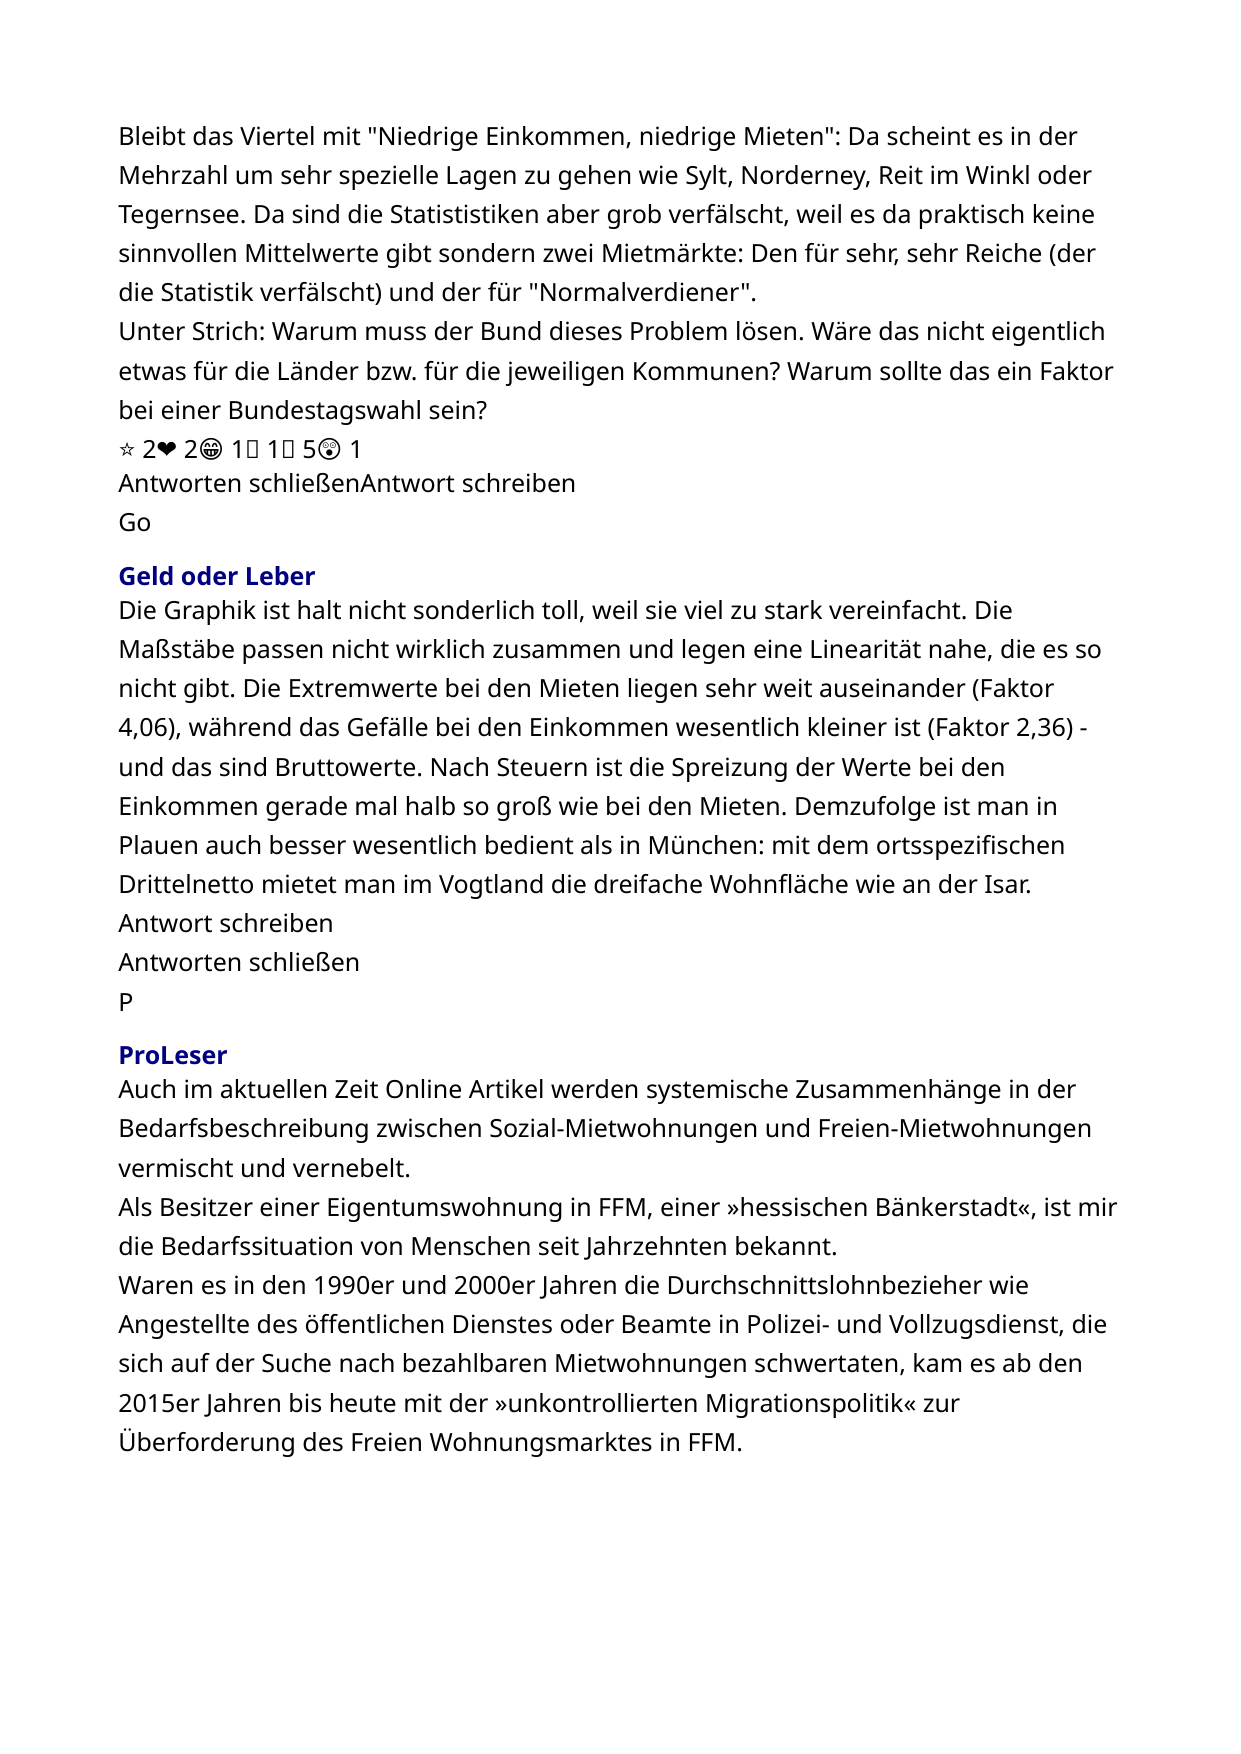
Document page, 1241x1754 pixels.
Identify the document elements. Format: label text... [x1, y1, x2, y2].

text Antworten schließenAntwort schreiben [118, 466, 1122, 499]
text ⭐️ 2❤️ 2😁 1🙁 1🤨 5😲 1 [118, 431, 1122, 466]
subtitle Geld oder Leber [118, 558, 1122, 592]
subtitle ProLeser [118, 1038, 1122, 1072]
text Bleibt das Viertel mit "Niedrige Einkommen, niedrige Mieten": Da scheint es in der Mehrzahl um sehr spezielle Lagen zu gehen wie Sylt, Norderney, Reit im Winkl oder Tegernsee. Da sind die Statististiken aber grob verfälscht, weil es da praktisch keine sinnvollen Mittelwerte gibt sondern zwei Mietmärkte: Den für sehr, sehr Reiche (der die Statistik verfälscht) und der für "Normalverdiener". [118, 118, 1122, 309]
text Als Besitzer einer Eigentumswohnung in FFM, einer »hessischen Bänkerstadt«, ist mir die Bedarfssituation von Menschen seit Jahrzehnten bekannt. [118, 1189, 1122, 1263]
text P [118, 984, 1122, 1018]
text Antworten schließen [118, 945, 1122, 979]
text Waren es in den 1990er und 2000er Jahren die Durchschnittslohnbezieher wie Angestellte des öffentlichen Dienstes oder Beamte in Polizei- und Vollzugsdienst, die sich auf der Suche nach bezahlbaren Mietwohnungen schwertaten, kam es ab den 2015er Jahren bis heute mit der »unkontrollierten Migrationspolitik« zur Überforderung des Freien Wohnungsmarktes in FFM. [118, 1268, 1122, 1458]
text Antwort schreiben [118, 906, 1122, 940]
text Die Graphik ist halt nicht sonderlich toll, weil sie viel zu stark vereinfacht. Die Maßstäbe passen nicht wirklich zusammen und legen eine Linearität nahe, die es so nicht gibt. Die Extremwerte bei den Mieten liegen sehr weit auseinander (Faktor 4,06), während das Gefälle bei den Einkommen wesentlich kleiner ist (Faktor 2,36) - und das sind Bruttowerte. Nach Steuern ist die Spreizung der Werte bei den Einkommen gerade mal halb so groß wie bei den Mieten. Demzufolge ist man in Plauen auch besser wesentlich bedient als in München: mit dem ortsspezifischen Drittelnetto mietet man im Vogtland die dreifache Wohnfläche wie an der Isar. [118, 592, 1122, 901]
text Unter Strich: Warum muss der Bund dieses Problem lösen. Wäre das nicht eigentlich etwas für die Länder bzw. für die jeweiligen Kommunen? Warum sollte das ein Faktor bei einer Bundestagswahl sein? [118, 314, 1122, 426]
text Auch im aktuellen Zeit Online Artikel werden systemische Zusammenhänge in der Bedarfsbeschreibung zwischen Sozial-Mietwohnungen und Freien-Mietwohnungen vermischt und vernebelt. [118, 1072, 1122, 1184]
text Go [118, 505, 1122, 539]
